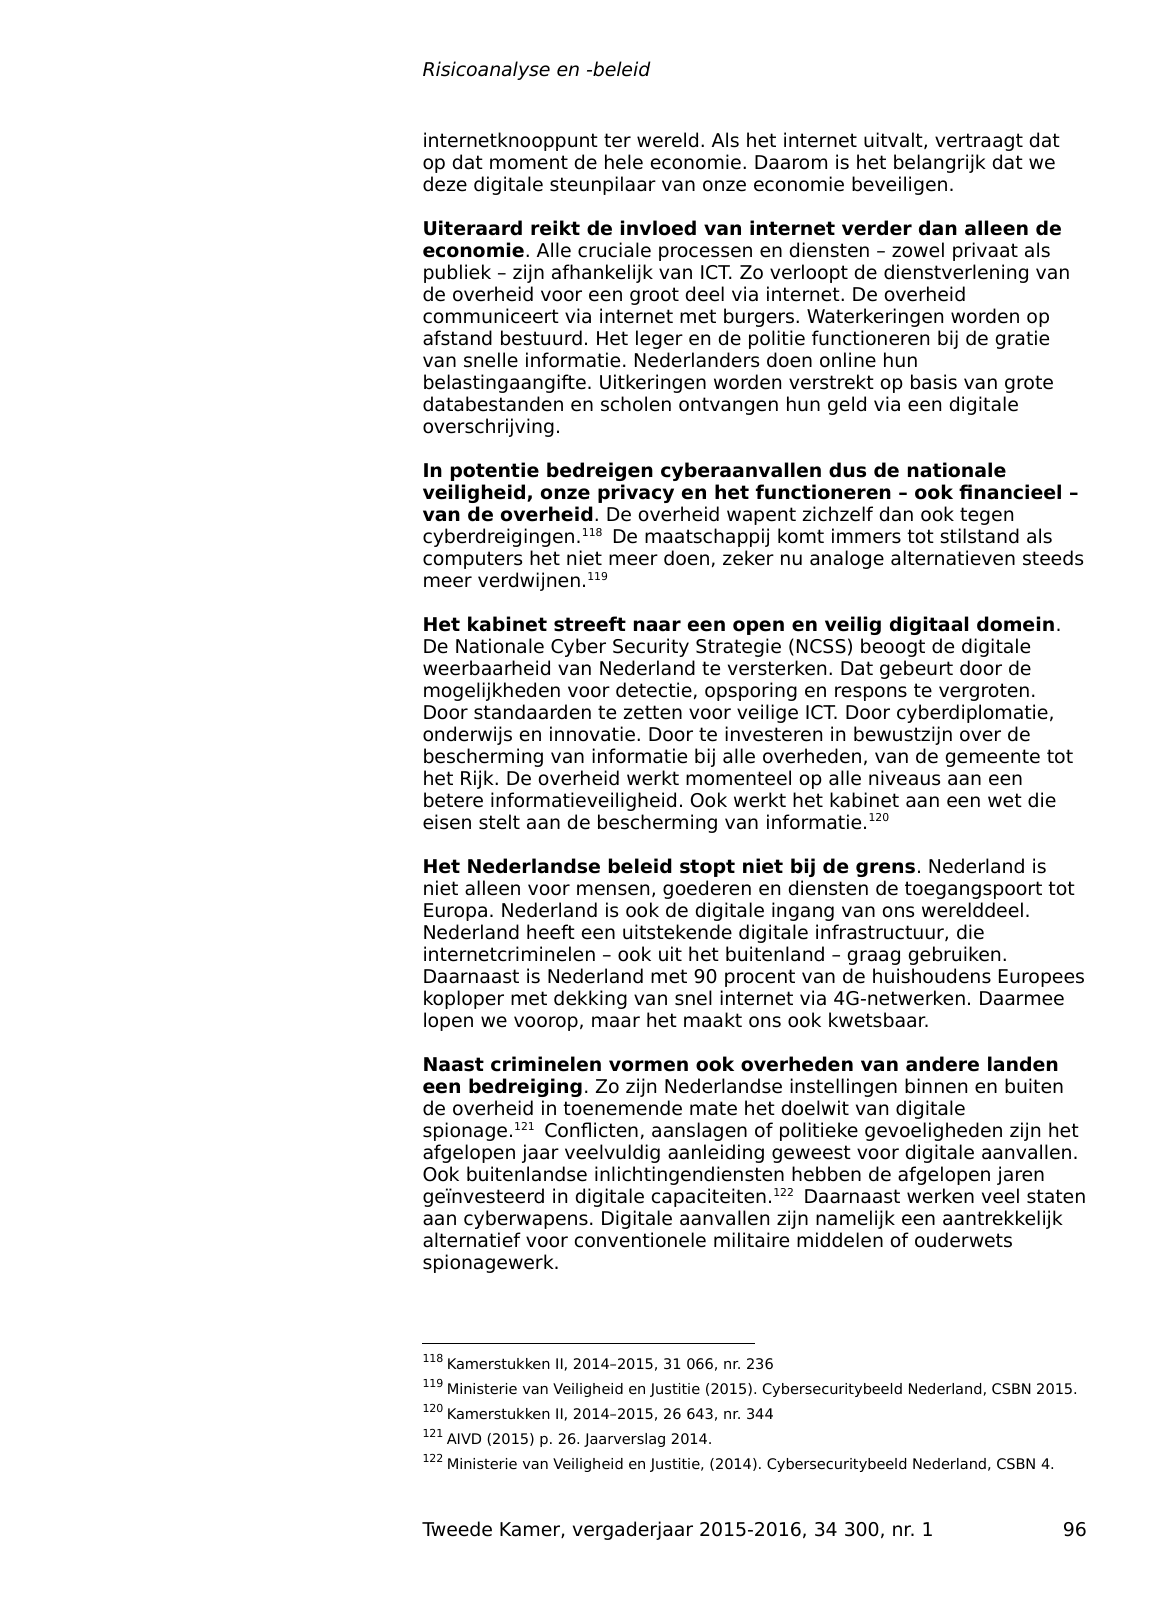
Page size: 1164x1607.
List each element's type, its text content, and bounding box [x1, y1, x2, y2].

text internetknooppunt ter wereld. Als het internet uitvalt, vertraagt dat op dat moment de hele economie. Daarom is het belangrijk dat we deze digitale steunpilaar van onze economie beveiligen. [422, 130, 1087, 196]
text AIVD (2015) p. 26. Jaarverslag 2014. [422, 1427, 1087, 1449]
text Het Nederlandse beleid stopt niet bij de grens. Nederland is niet alleen voor mensen, goederen en diensten de toegangspoort tot Europa. Nederland is ook de digitale ingang van ons werelddeel. Nederland heeft een uitstekende digitale infrastructuur, die internetcriminelen – ook uit het buitenland – graag gebruiken. Daarnaast is Nederland met 90 procent van de huishoudens Europees koploper met dekking van snel internet via 4G-netwerken. Daarmee lopen we voorop, maar het maakt ons ook kwetsbaar. [422, 856, 1087, 1032]
text Naast criminelen vormen ook overheden van andere landen een bedreiging. Zo zijn Nederlandse instellingen binnen en buiten de overheid in toenemende mate het doelwit van digitale spionage. Conflicten, aanslagen of politieke gevoeligheden zijn het afgelopen jaar veelvuldig aanleiding geweest voor digitale aanvallen. Ook buitenlandse inlichtingendiensten hebben de afgelopen jaren geïnvesteerd in digitale capaciteiten. Daarnaast werken veel staten aan cyberwapens. Digitale aanvallen zijn namelijk een aantrekkelijk alternatief voor conventionele militaire middelen of ouderwets spionagewerk. [422, 1054, 1087, 1274]
text Ministerie van Veiligheid en Justitie (2015). Cybersecuritybeeld Nederland, CSBN 2015. [422, 1377, 1087, 1399]
text Het kabinet streeft naar een open en veilig digitaal domein. De Nationale Cyber Security Strategie (NCSS) beoogt de digitale weerbaarheid van Nederland te versterken. Dat gebeurt door de mogelijkheden voor detectie, opsporing en respons te vergroten. Door standaarden te zetten voor veilige ICT. Door cyberdiplomatie, onderwijs en innovatie. Door te investeren in bewustzijn over de bescherming van informatie bij alle overheden, van de gemeente tot het Rijk. De overheid werkt momenteel op alle niveaus aan een betere informatieveiligheid. Ook werkt het kabinet aan een wet die eisen stelt aan de bescherming van informatie. [422, 614, 1087, 834]
text Uiteraard reikt de invloed van internet verder dan alleen de economie. Alle cruciale processen en diensten – zowel privaat als publiek – zijn afhankelijk van ICT. Zo verloopt de dienstverlening van de overheid voor een groot deel via internet. De overheid communiceert via internet met burgers. Waterkeringen worden op afstand bestuurd. Het leger en de politie functioneren bij de gratie van snelle informatie. Nederlanders doen online hun belastingaangifte. Uitkeringen worden verstrekt op basis van grote databestanden en scholen ontvangen hun geld via een digitale overschrijving. [422, 218, 1087, 438]
text Kamerstukken II, 2014–2015, 31 066, nr. 236 [422, 1352, 1087, 1374]
text In potentie bedreigen cyberaanvallen dus de nationale veiligheid, onze privacy en het functioneren – ook financieel – van de overheid. De overheid wapent zichzelf dan ook tegen cyberdreigingen. De maatschappij komt immers tot stilstand als computers het niet meer doen, zeker nu analoge alternatieven steeds meer verdwijnen. [422, 460, 1087, 592]
text Ministerie van Veiligheid en Justitie, (2014). Cybersecuritybeeld Nederland, CSBN 4. [422, 1452, 1087, 1474]
text Kamerstukken II, 2014–2015, 26 643, nr. 344 [422, 1402, 1087, 1424]
